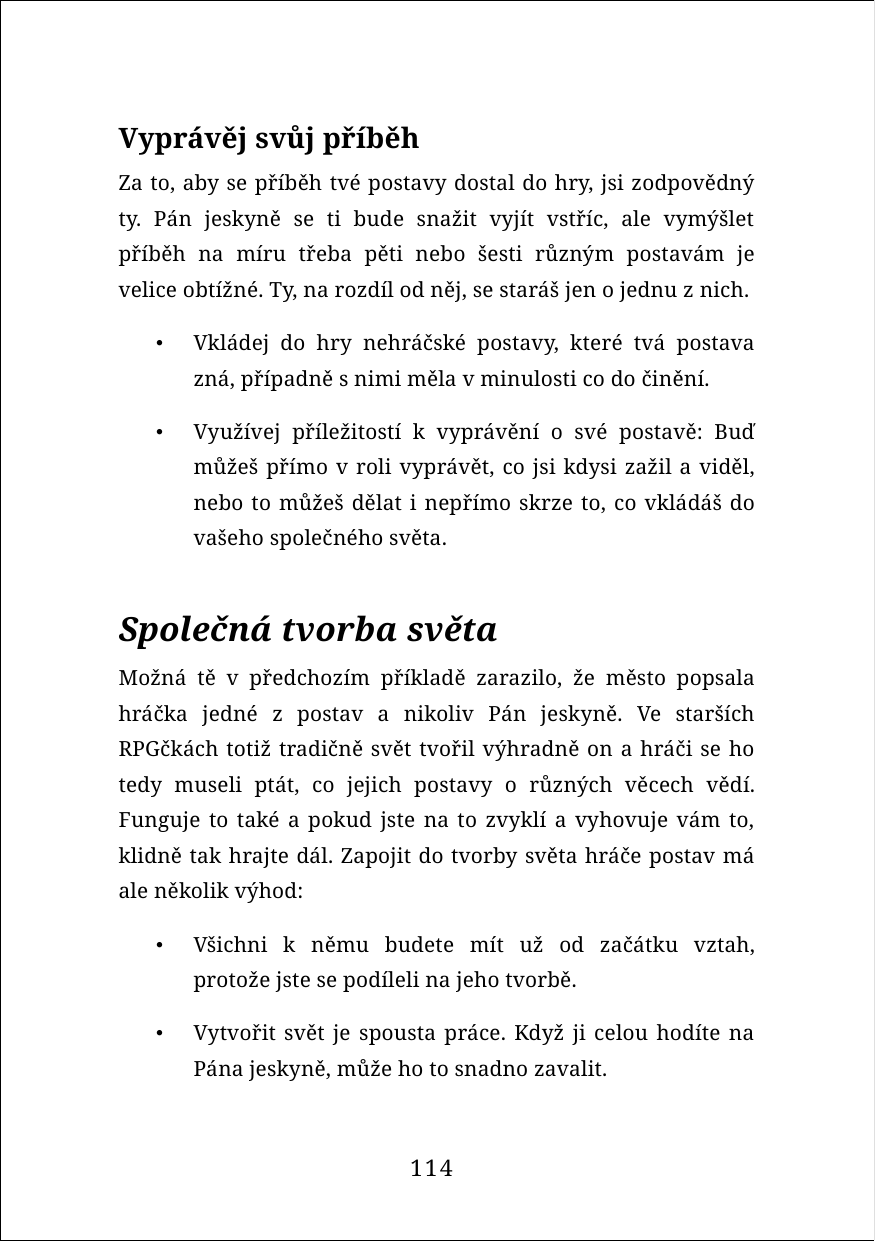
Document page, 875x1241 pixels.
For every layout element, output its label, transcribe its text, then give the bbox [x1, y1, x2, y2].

subtitle Vyprávěj svůj příběh [118, 118, 756, 157]
list Všichni k němu budete mít už od začátku vztah, protože jste se podíleli na jeho tvorbě. [156, 930, 756, 994]
list Vytvořit svět je spousta práce. Když ji celou hodíte na Pána jeskyně, může ho to snadno zavalit. [156, 1018, 756, 1082]
text Možná tě v předchozím příkladě zarazilo, že město popsala hráčka jedné z postav a nikoliv Pán jeskyně. Ve starších RPGčkách totiž tradičně svět tvořil výhradně on a hráči se ho tedy museli ptát, co jejich postavy o různých věcech vědí. Funguje to také a pokud jste na to zvyklí a vyhovuje vám to, klidně tak hrajte dál. Zapojit do tvorby světa hráče postav má ale několik výhod: [118, 663, 756, 905]
subtitle Společná tvorba světa [118, 606, 756, 652]
list Vkládej do hry nehráčské postavy, které tvá postava zná, případně s nimi měla v minulosti co do činění. [156, 328, 756, 392]
list Využívej příležitostí k vyprávění o své postavě: Buď můžeš přímo v roli vyprávět, co jsi kdysi zažil a viděl, nebo to můžeš dělat i nepřímo skrze to, co vkládáš do vašeho společného světa. [156, 417, 756, 552]
text Za to, aby se příběh tvé postavy dostal do hry, jsi zodpovědný ty. Pán jeskyně se ti bude snažit vyjít vstříc, ale vymýšlet příběh na míru třeba pěti nebo šesti různým postavám je velice obtížné. Ty, na rozdíl od něj, se staráš jen o jednu z nich. [118, 168, 756, 303]
